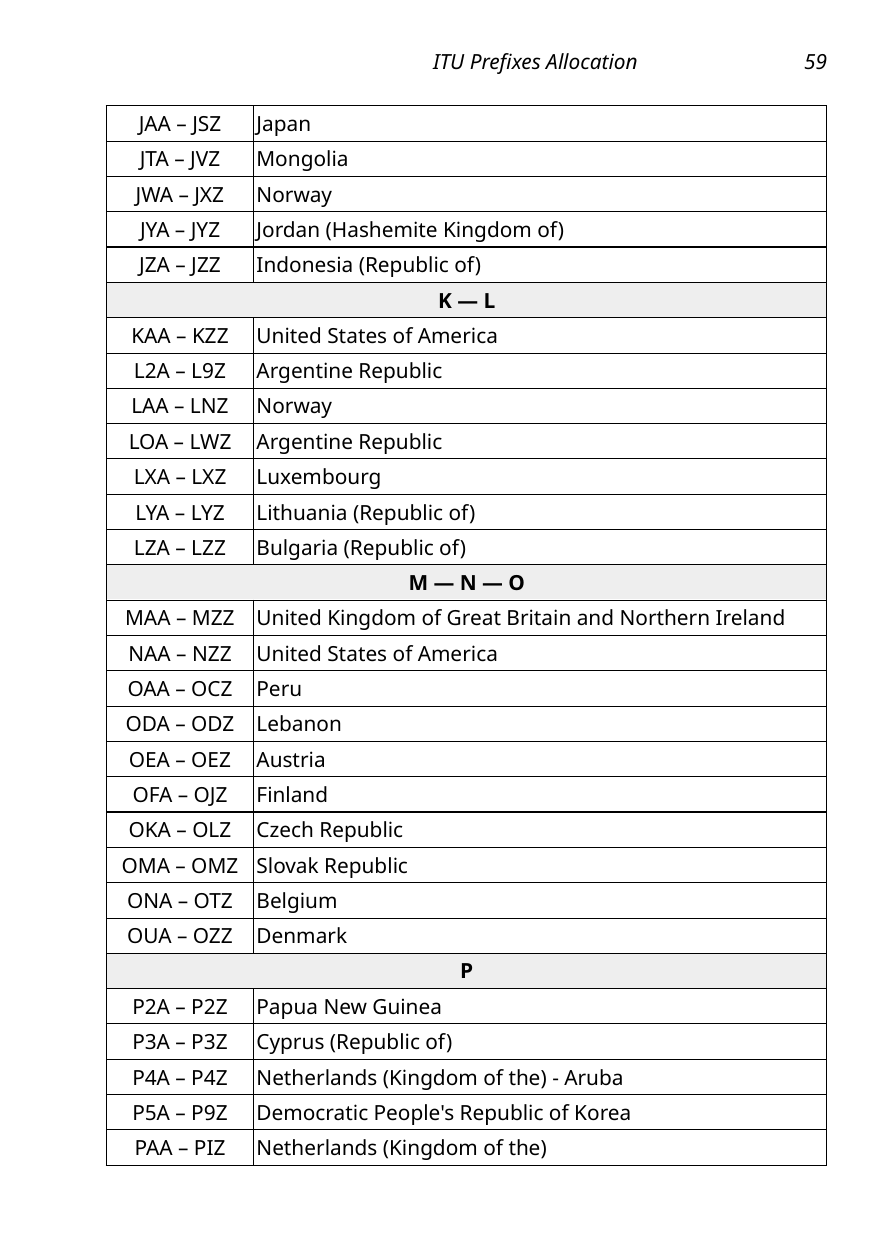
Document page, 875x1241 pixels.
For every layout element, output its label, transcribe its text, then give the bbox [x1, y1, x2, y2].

table_cell Czech Republic [254, 813, 826, 847]
table_cell LYA – LYZ [107, 495, 253, 529]
table_cell P4A – P4Z [107, 1060, 253, 1094]
table_cell Indonesia (Republic of) [254, 248, 826, 282]
table_cell K — L [107, 283, 826, 317]
table_cell OUA – OZZ [107, 919, 253, 953]
table_cell OMA – OMZ [107, 848, 253, 882]
table_cell United States of America [254, 318, 826, 352]
table_cell ONA – OTZ [107, 883, 253, 917]
table_cell Netherlands (Kingdom of the) - Aruba [254, 1060, 826, 1094]
table_cell LZA – LZZ [107, 530, 253, 564]
table_cell JYA – JYZ [107, 212, 253, 246]
table_cell M — N — O [107, 565, 826, 599]
table_cell ODA – ODZ [107, 707, 253, 741]
table_cell P2A – P2Z [107, 989, 253, 1023]
table_cell Belgium [254, 883, 826, 917]
table_cell Netherlands (Kingdom of the) [254, 1130, 826, 1164]
table_cell OKA – OLZ [107, 813, 253, 847]
table_cell LOA – LWZ [107, 424, 253, 458]
table_cell P3A – P3Z [107, 1024, 253, 1059]
table_cell P5A – P9Z [107, 1095, 253, 1129]
table_cell Democratic People's Republic of Korea [254, 1095, 826, 1129]
table_cell JAA – JSZ [107, 106, 253, 141]
table_cell L2A – L9Z [107, 354, 253, 388]
table_cell OFA – OJZ [107, 777, 253, 811]
table_cell NAA – NZZ [107, 636, 253, 670]
table_cell United States of America [254, 636, 826, 670]
table_cell Bulgaria (Republic of) [254, 530, 826, 564]
table_cell Finland [254, 777, 826, 811]
table_cell P [107, 954, 826, 988]
table_cell Cyprus (Republic of) [254, 1024, 826, 1059]
table_cell KAA – KZZ [107, 318, 253, 352]
table_cell Lebanon [254, 707, 826, 741]
table_cell OAA – OCZ [107, 671, 253, 706]
table_cell Denmark [254, 919, 826, 953]
table_cell Papua New Guinea [254, 989, 826, 1023]
table_cell LXA – LXZ [107, 459, 253, 494]
table_cell PAA – PIZ [107, 1130, 253, 1164]
table_cell Mongolia [254, 142, 826, 176]
table_cell OEA – OEZ [107, 742, 253, 776]
table_cell Jordan (Hashemite Kingdom of) [254, 212, 826, 246]
table_cell Japan [254, 106, 826, 141]
table_cell United Kingdom of Great Britain and Northern Ireland [254, 601, 826, 635]
table_cell JTA – JVZ [107, 142, 253, 176]
table_cell Norway [254, 177, 826, 211]
table_cell Slovak Republic [254, 848, 826, 882]
table_cell Argentine Republic [254, 424, 826, 458]
table_cell JWA – JXZ [107, 177, 253, 211]
table_cell Argentine Republic [254, 354, 826, 388]
table_cell Luxembourg [254, 459, 826, 494]
table_cell Norway [254, 389, 826, 423]
table_cell JZA – JZZ [107, 248, 253, 282]
table_cell Lithuania (Republic of) [254, 495, 826, 529]
table_cell LAA – LNZ [107, 389, 253, 423]
table_cell Peru [254, 671, 826, 706]
table_cell MAA – MZZ [107, 601, 253, 635]
table_cell Austria [254, 742, 826, 776]
